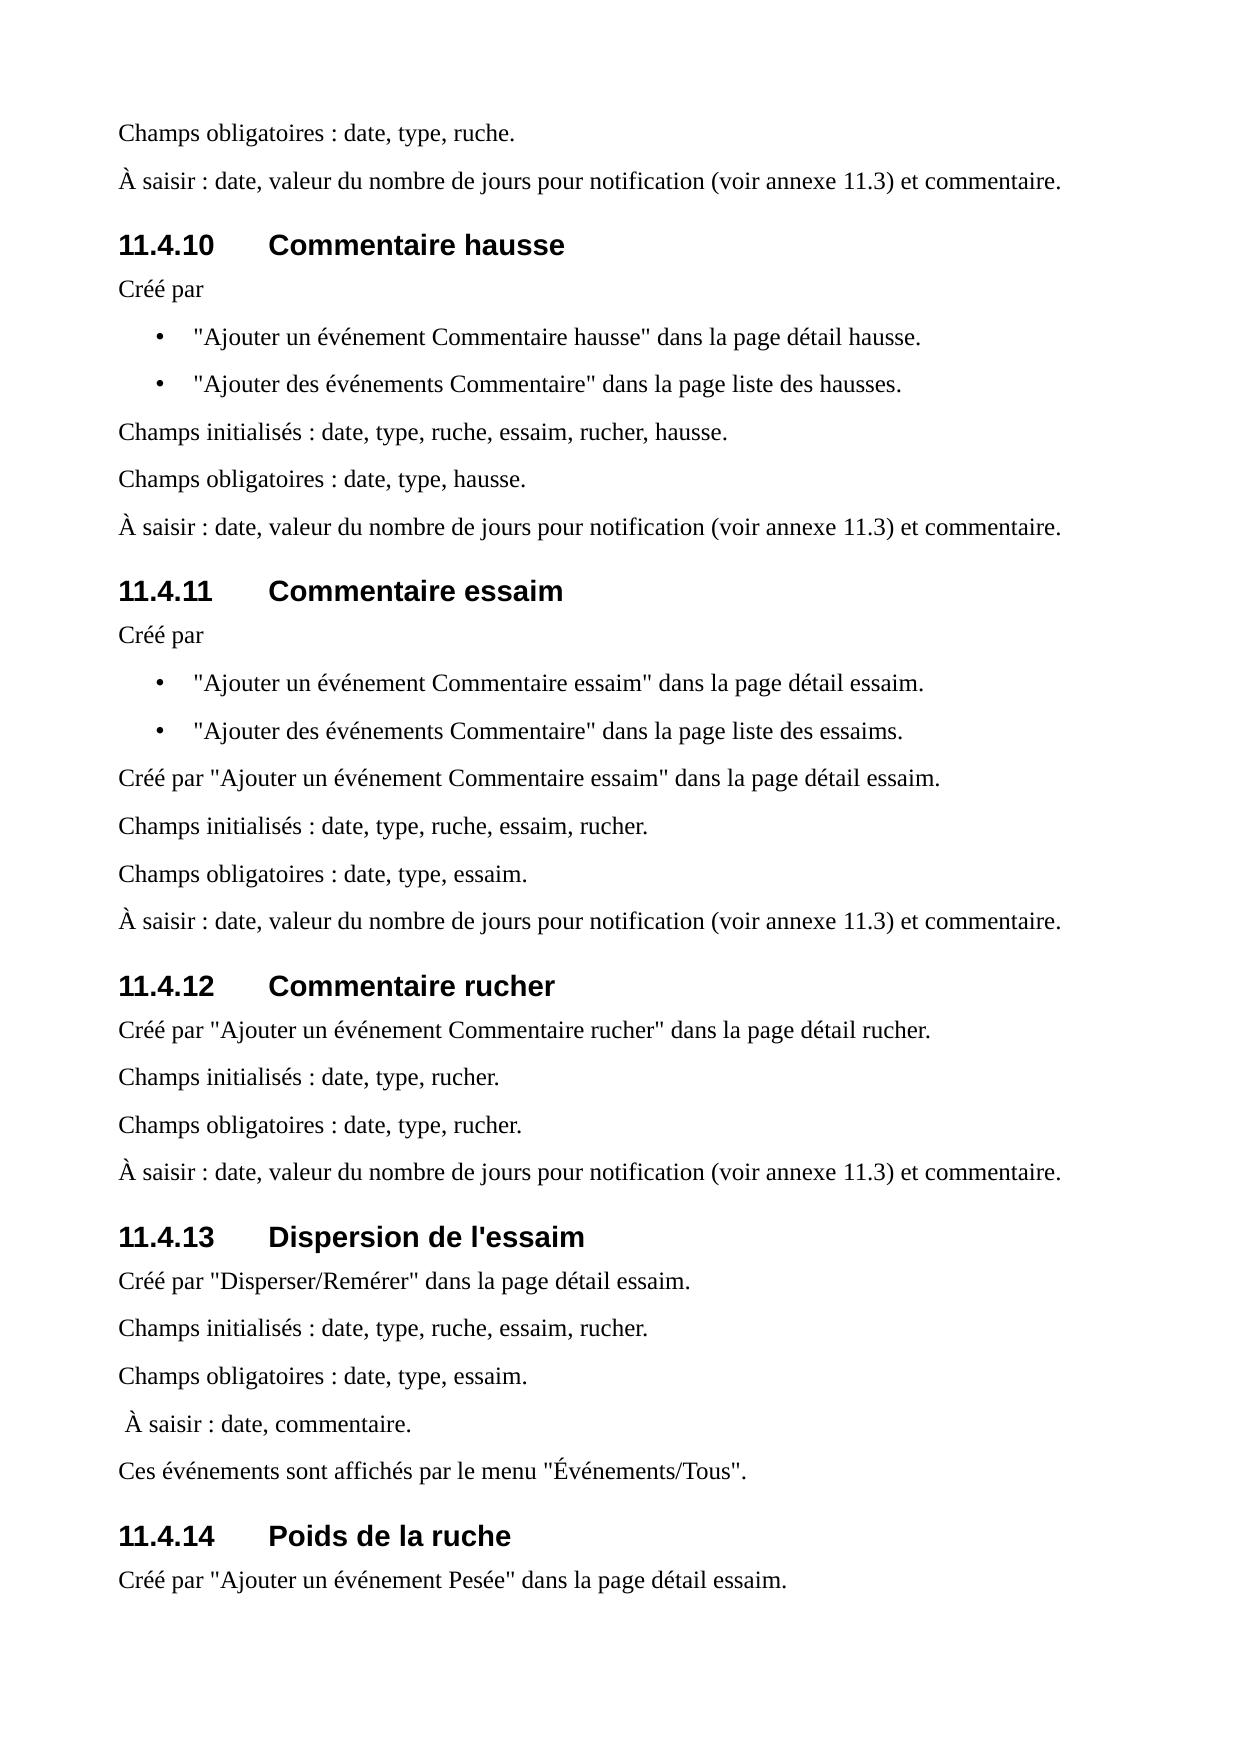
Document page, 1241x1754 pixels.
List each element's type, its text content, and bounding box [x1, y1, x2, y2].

text Créé par "Ajouter un événement Commentaire rucher" dans la page détail rucher. [118, 1015, 1122, 1043]
subtitle Commentaire hausse [118, 228, 1122, 262]
text Champs initialisés : date, type, rucher. [118, 1062, 1122, 1091]
text À saisir : date, valeur du nombre de jours pour notification (voir annexe 11.3) et commentaire. [118, 1157, 1122, 1186]
text Créé par [118, 274, 1122, 303]
list "Ajouter un événement Commentaire hausse" dans la page détail hausse. [156, 322, 1122, 351]
subtitle Dispersion de l'essaim [118, 1220, 1122, 1253]
text Champs initialisés : date, type, ruche, essaim, rucher. [118, 811, 1122, 840]
text Créé par "Disperser/Remérer" dans la page détail essaim. [118, 1266, 1122, 1295]
list "Ajouter des événements Commentaire" dans la page liste des essaims. [156, 716, 1122, 744]
text À saisir : date, valeur du nombre de jours pour notification (voir annexe 11.3) et commentaire. [118, 166, 1122, 194]
text Créé par [118, 621, 1122, 649]
text À saisir : date, commentaire. [118, 1409, 1122, 1437]
text Champs obligatoires : date, type, essaim. [118, 859, 1122, 887]
text Champs initialisés : date, type, ruche, essaim, rucher. [118, 1313, 1122, 1342]
subtitle Commentaire essaim [118, 574, 1122, 608]
list "Ajouter un événement Commentaire essaim" dans la page détail essaim. [156, 668, 1122, 697]
list "Ajouter des événements Commentaire" dans la page liste des hausses. [156, 369, 1122, 398]
text Champs obligatoires : date, type, ruche. [118, 118, 1122, 147]
text Champs obligatoires : date, type, rucher. [118, 1110, 1122, 1139]
text Champs obligatoires : date, type, essaim. [118, 1361, 1122, 1390]
text À saisir : date, valeur du nombre de jours pour notification (voir annexe 11.3) et commentaire. [118, 512, 1122, 541]
text Créé par "Ajouter un événement Pesée" dans la page détail essaim. [118, 1565, 1122, 1593]
subtitle Poids de la ruche [118, 1518, 1122, 1552]
text Ces événements sont affichés par le menu "Événements/Tous". [118, 1456, 1122, 1485]
text Créé par "Ajouter un événement Commentaire essaim" dans la page détail essaim. [118, 763, 1122, 792]
text Champs obligatoires : date, type, hausse. [118, 464, 1122, 493]
text Champs initialisés : date, type, ruche, essaim, rucher, hausse. [118, 417, 1122, 446]
text À saisir : date, valeur du nombre de jours pour notification (voir annexe 11.3) et commentaire. [118, 906, 1122, 935]
subtitle Commentaire rucher [118, 968, 1122, 1002]
